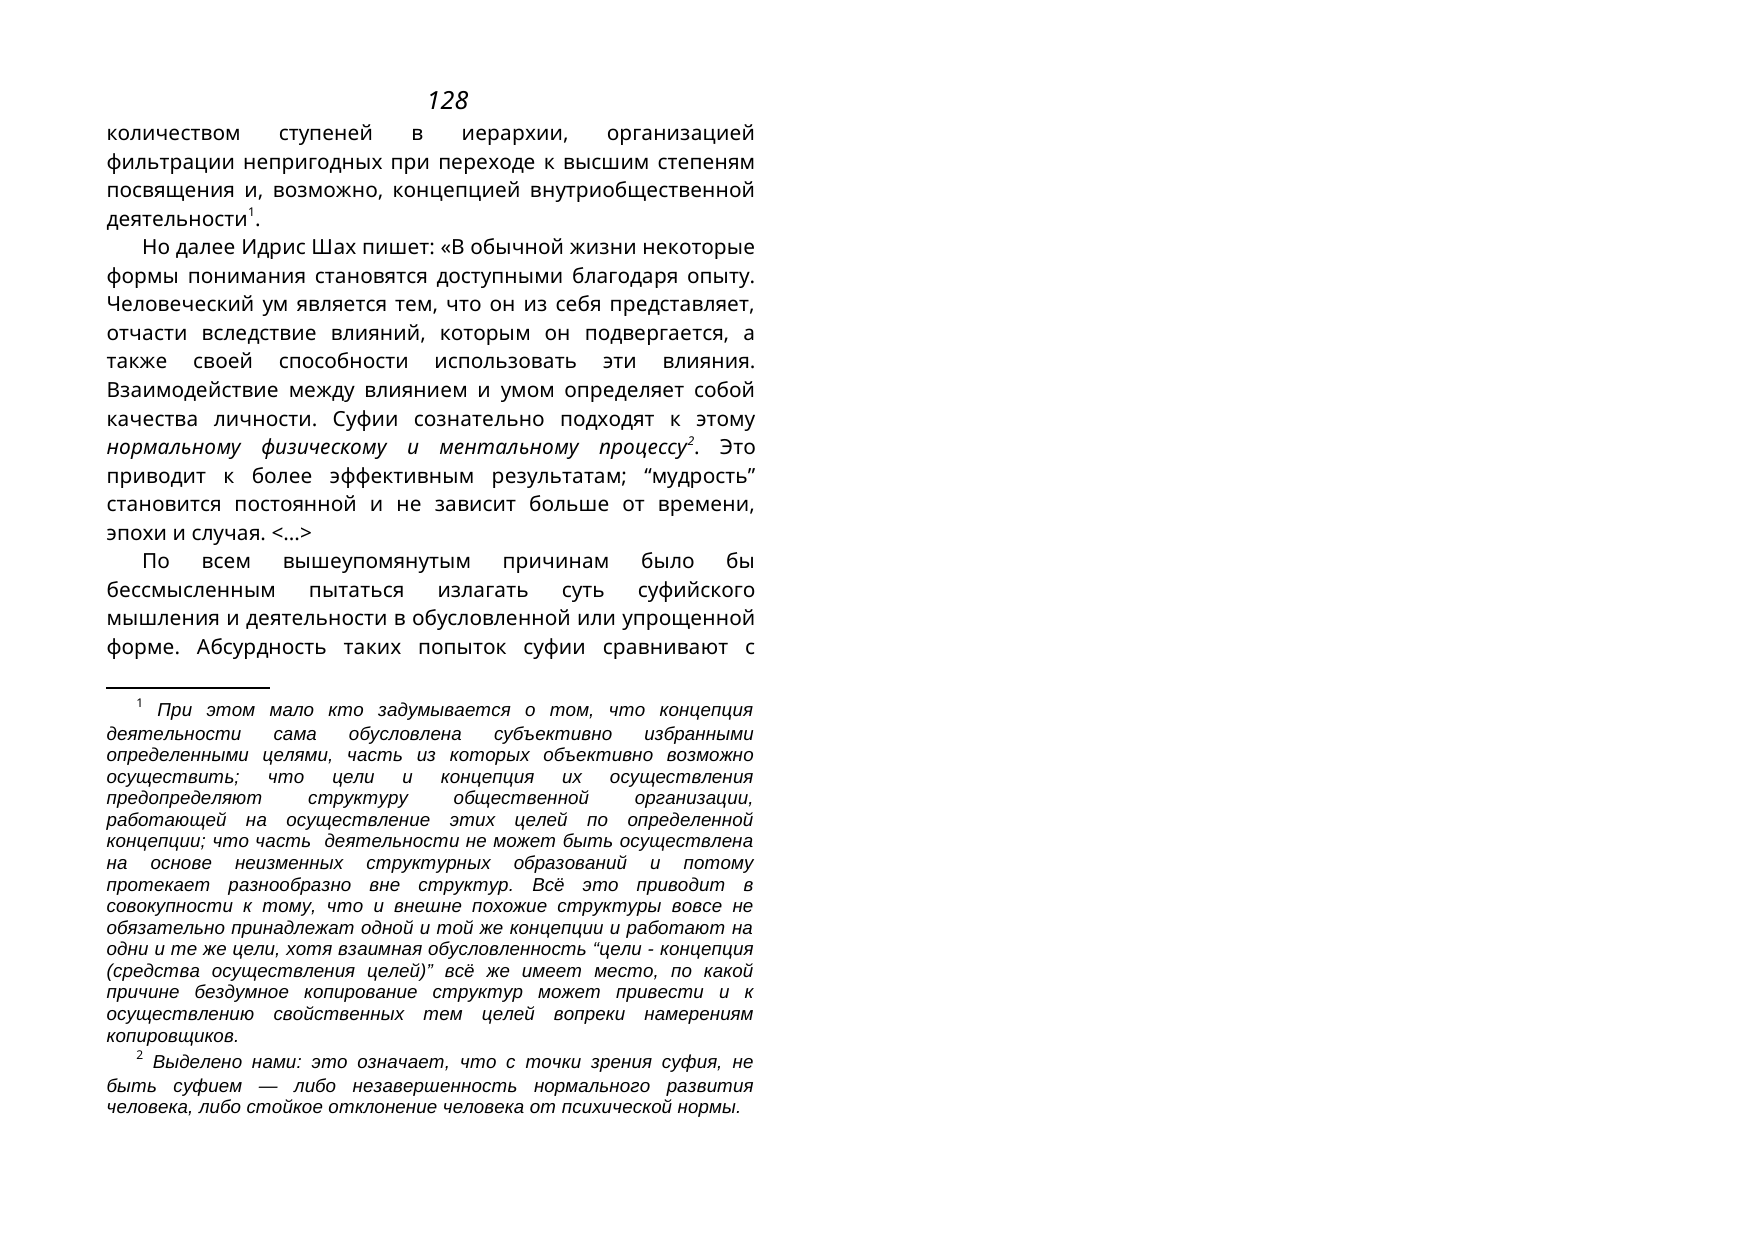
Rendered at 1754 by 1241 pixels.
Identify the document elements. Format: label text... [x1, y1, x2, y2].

text количеством ступеней в иерархии, организацией фильтрации непригодных при переходе к высшим степеням посвящения и, возможно, концепцией внутриобщественной деятельности. [106, 118, 756, 232]
text По всем вышеупомянутым причинам было бы бессмысленным пытаться излагать суть суфийского мышления и деятельности в обусловленной или упрощенной форме. Абсурдность таких попыток суфии сравнивают с [106, 546, 756, 660]
text При этом мало кто задумывается о том, что концепция деятельности сама обусловлена субъективно избранными определенными целями, часть из которых объективно возможно осуществить; что цели и концепция их осуществления предопределяют структуру общественной организации, работающей на осуществление этих целей по определенной концепции; что часть деятельности не может быть осуществлена на основе неизменных структурных образований и потому протекает разнообразно вне структур. Всё это приводит в совокупности к тому, что и внешне похожие структуры вовсе не обязательно принадлежат одной и той же концепции и работают на одни и те же цели, хотя взаимная обусловленность “цели - концепция (средства осуществления целей)” всё же имеет место, по какой причине бездумное копирование структур может привести и к осуществлению свойственных тем целей вопреки намерениям копировщиков. [106, 694, 756, 1046]
text Выделено нами: это означает, что с точки зрения суфия, не быть суфием — либо незавершенность нормального развития человека, либо стойкое отклонение человека от психической нормы. [106, 1046, 756, 1118]
text Но далее Идрис Шах пишет: «В обычной жизни некоторые формы понимания становятся доступными благодаря опыту. Человеческий ум является тем, что он из себя представляет, отчасти вследствие влияний, которым он подвергается, а также своей способности использовать эти влияния. Взаимодействие между влиянием и умом определяет собой качества личности. Суфии сознательно подходят к этому нормальному физическому и ментальному процессу. Это приводит к более эффективным результатам; “мудрость” становится постоянной и не зависит больше от времени, эпохи и случая. <...> [106, 232, 756, 546]
